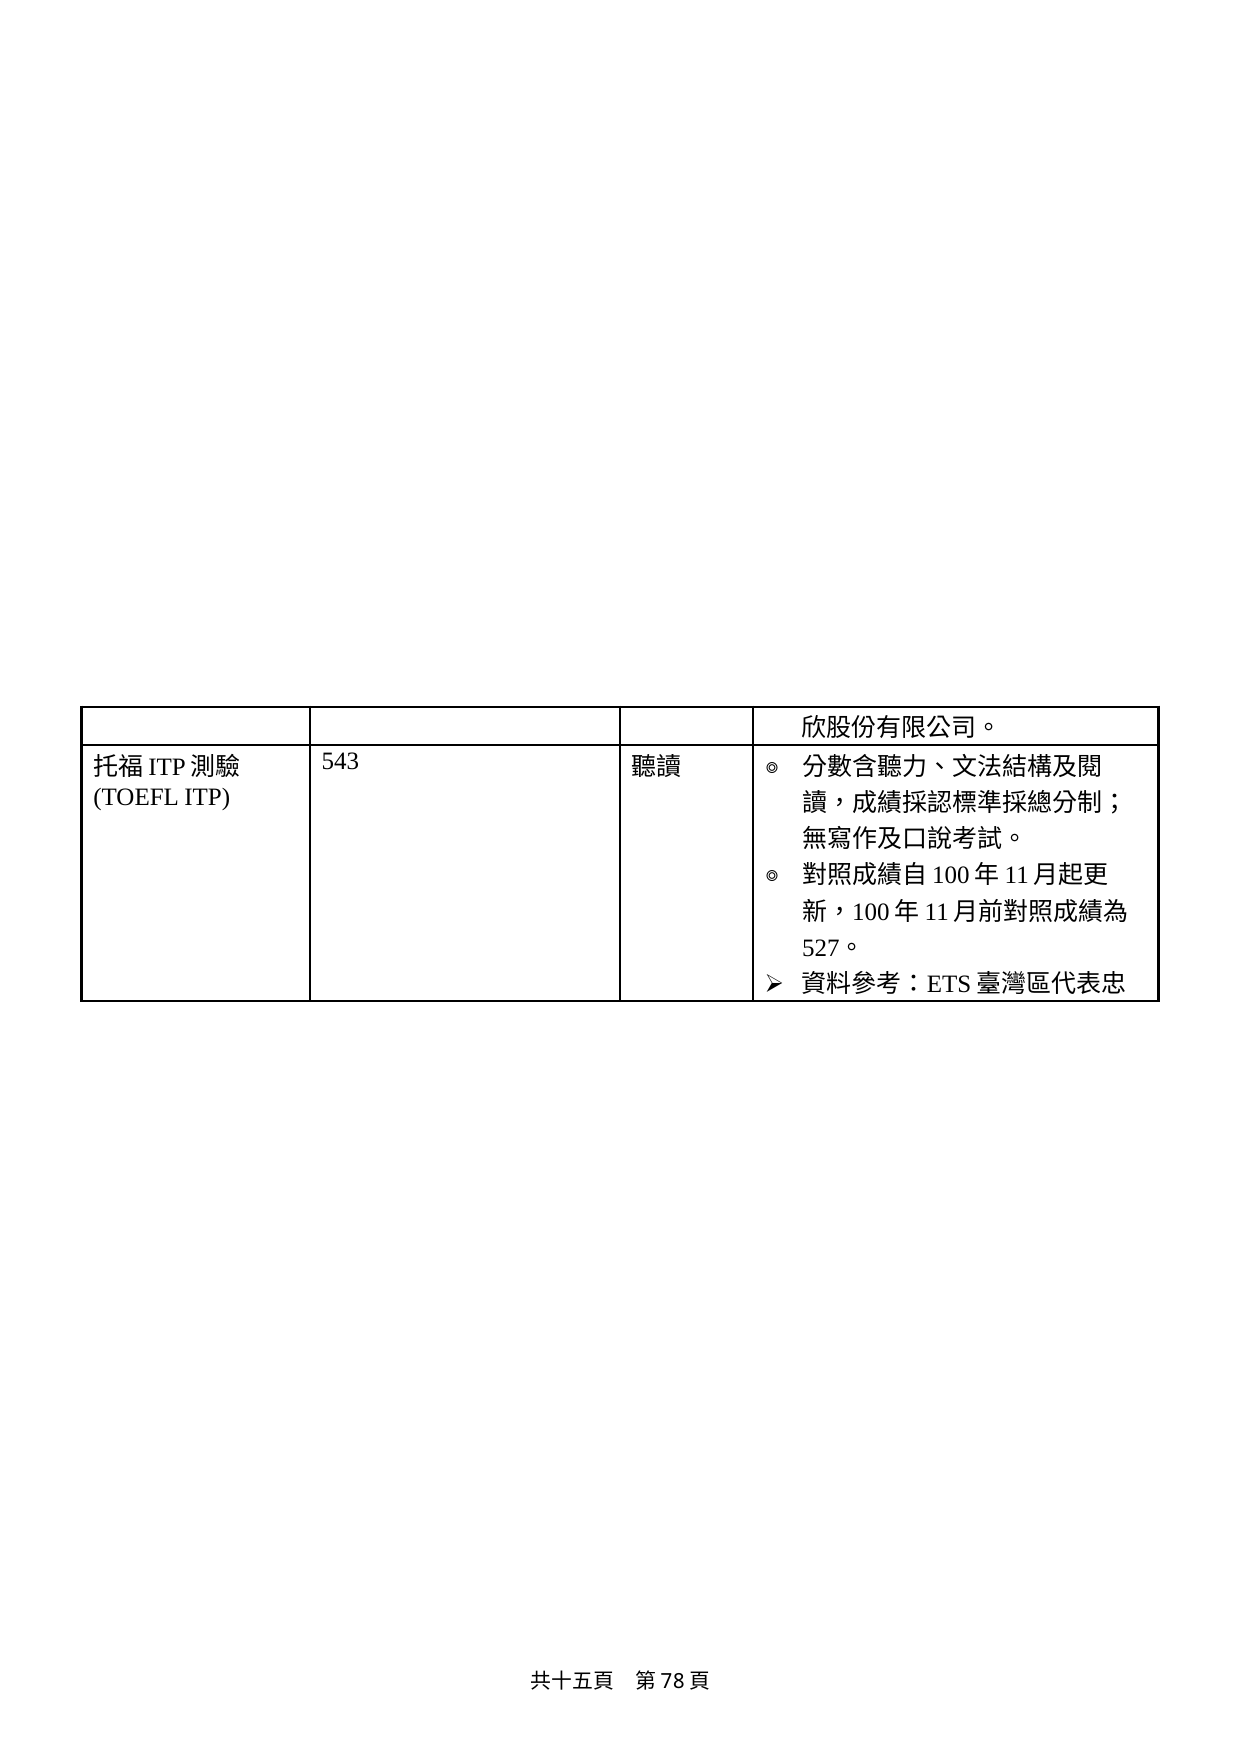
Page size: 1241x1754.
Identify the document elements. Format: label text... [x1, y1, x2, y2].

table_cell [311, 708, 619, 744]
table_cell 分數含聽力、文法結構及閱讀，成績採認標準採總分制；無寫作及口說考試。 對照成績自100年11月起更新，100年11月前對照成績為527。 資料參考：ETS臺灣區代表忠 [754, 746, 1157, 1000]
table_cell 欣股份有限公司。 [754, 708, 1157, 744]
table_cell 聽讀 [621, 746, 752, 1000]
table_cell 托福ITP測驗 (TOEFL ITP) [83, 746, 309, 1000]
table_cell 543 [311, 746, 619, 1000]
table_cell [621, 708, 752, 744]
table_cell [83, 708, 309, 744]
